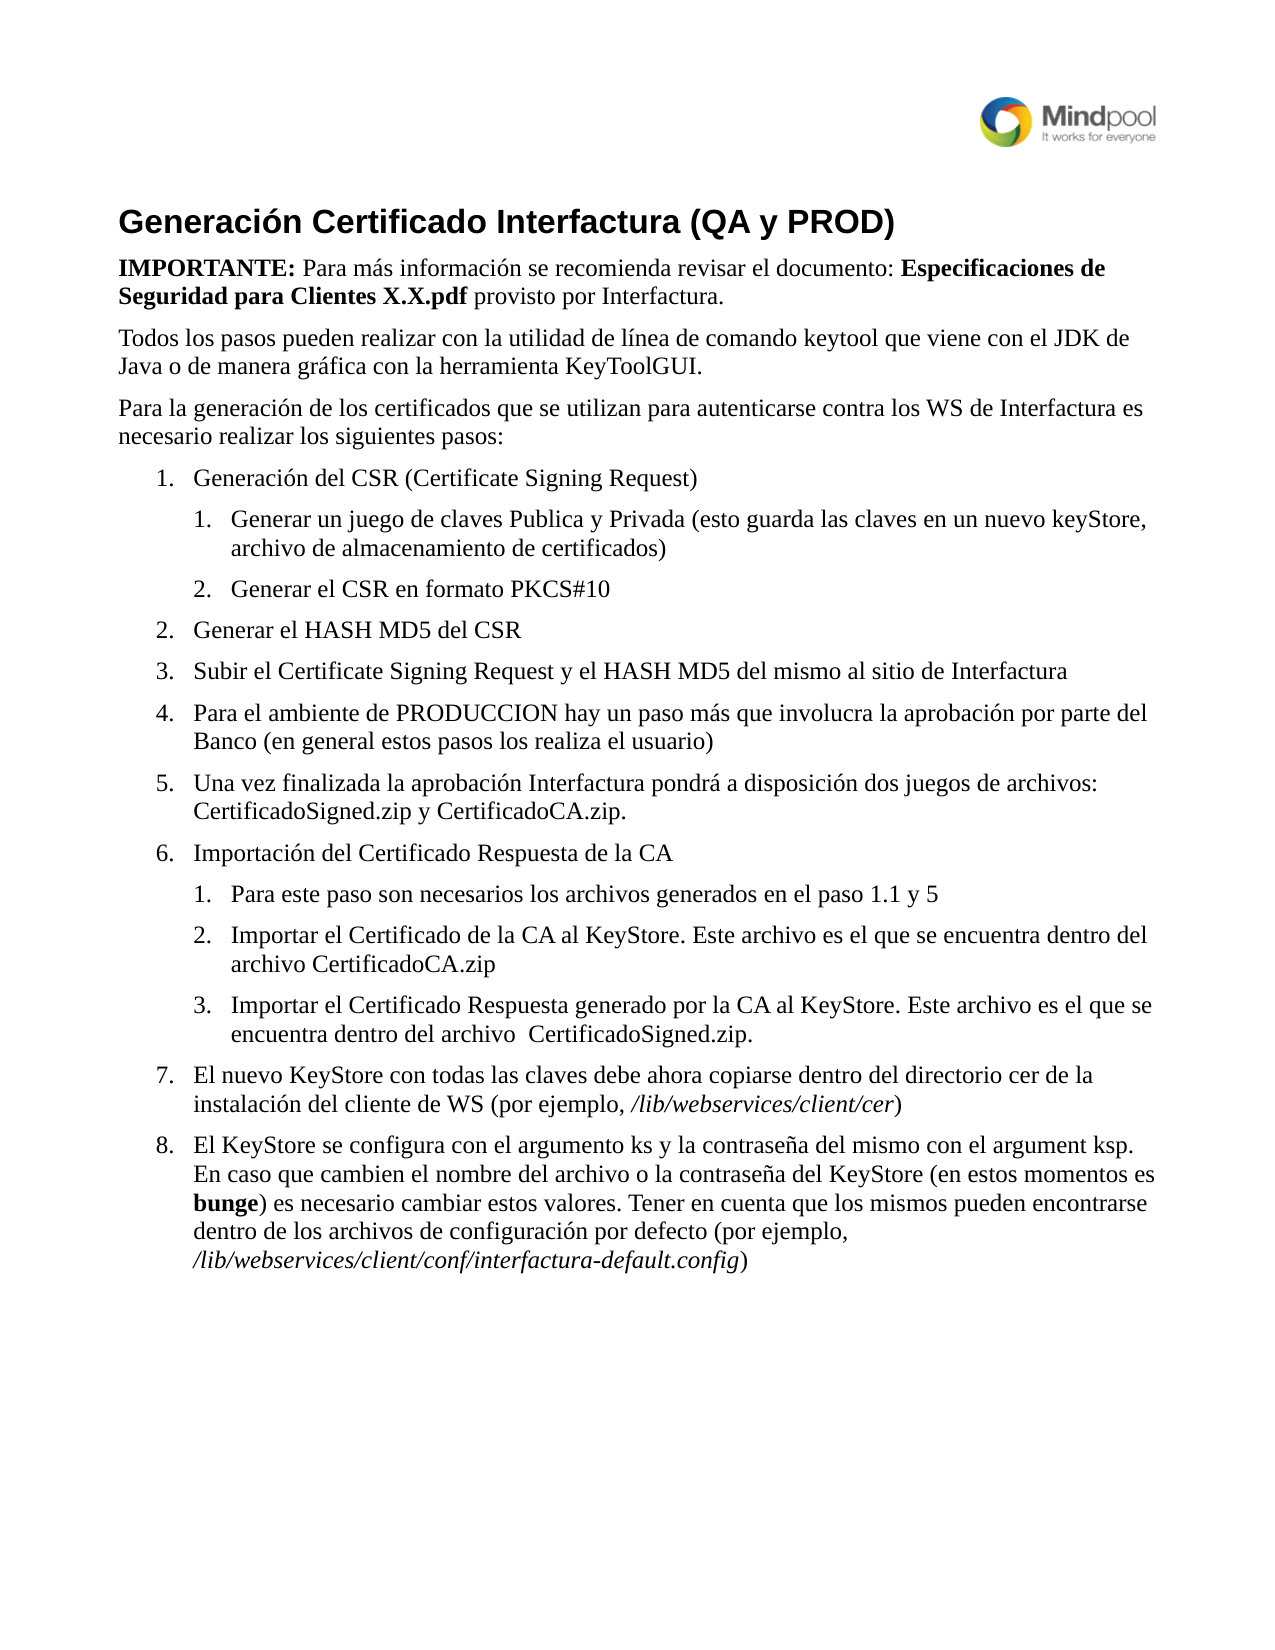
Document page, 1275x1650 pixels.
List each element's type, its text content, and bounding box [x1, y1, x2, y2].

list Para el ambiente de PRODUCCION hay un paso más que involucra la aprobación por parte del Banco (en general estos pasos los realiza el usuario) [156, 698, 1157, 755]
picture [980, 97, 1156, 147]
list Una vez finalizada la aprobación Interfactura pondrá a disposición dos juegos de archivos: CertificadoSigned.zip y CertificadoCA.zip. [156, 768, 1157, 825]
list El nuevo KeyStore con todas las claves debe ahora copiarse dentro del directorio cer de la instalación del cliente de WS (por ejemplo, /lib/webservices/client/cer) [156, 1060, 1157, 1118]
text Para la generación de los certificados que se utilizan para autenticarse contra los WS de Interfactura es necesario realizar los siguientes pasos: [118, 393, 1157, 450]
list El KeyStore se configura con el argumento ks y la contraseña del mismo con el argument ksp. En caso que cambien el nombre del archivo o la contraseña del KeyStore (en estos momentos es bunge) es necesario cambiar estos valores. Tener en cuenta que los mismos pueden encontrarse dentro de los archivos de configuración por defecto (por ejemplo, /lib/webservices/client/conf/interfactura-default.config) [156, 1130, 1157, 1274]
list Generar un juego de claves Publica y Privada (esto guarda las claves en un nuevo keyStore, archivo de almacenamiento de certificados) [193, 504, 1157, 561]
list Generación del CSR (Certificate Signing Request) [156, 463, 1157, 491]
list Generar el HASH MD5 del CSR [156, 615, 1157, 644]
list Subir el Certificate Signing Request y el HASH MD5 del mismo al sitio de Interfactura [156, 656, 1157, 685]
list Importar el Certificado de la CA al KeyStore. Este archivo es el que se encuentra dentro del archivo CertificadoCA.zip [193, 920, 1157, 978]
list Generar el CSR en formato PKCS#10 [193, 574, 1157, 603]
list Importar el Certificado Respuesta generado por la CA al KeyStore. Este archivo es el que se encuentra dentro del archivo CertificadoSigned.zip. [193, 990, 1157, 1048]
list Para este paso son necesarios los archivos generados en el paso 1.1 y 5 [193, 879, 1157, 908]
text Todos los pasos pueden realizar con la utilidad de línea de comando keytool que viene con el JDK de Java o de manera gráfica con la herramienta KeyToolGUI. [118, 323, 1157, 380]
text IMPORTANTE: Para más información se recomienda revisar el documento: Especificaciones de Seguridad para Clientes X.X.pdf provisto por Interfactura. [118, 253, 1157, 310]
subtitle Generación Certificado Interfactura (QA y PROD) [118, 202, 1157, 240]
list Importación del Certificado Respuesta de la CA [156, 838, 1157, 866]
